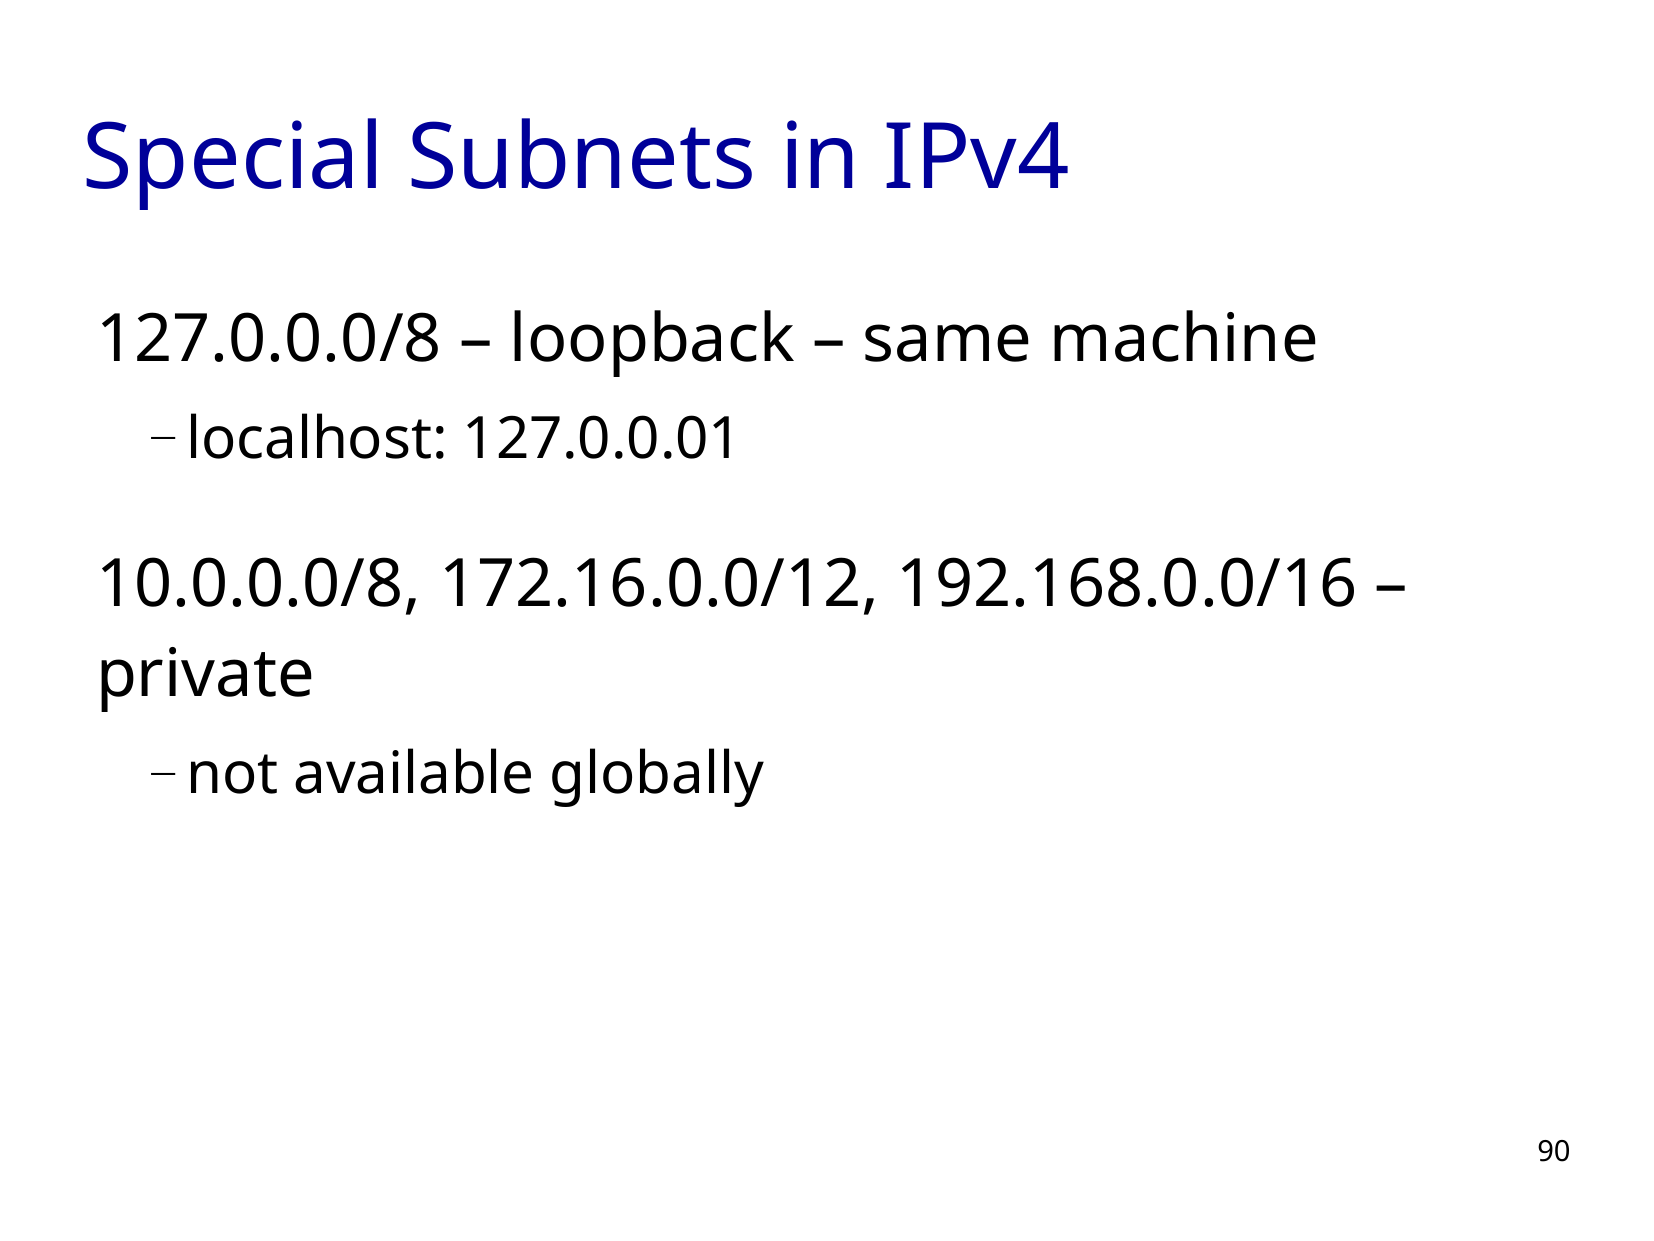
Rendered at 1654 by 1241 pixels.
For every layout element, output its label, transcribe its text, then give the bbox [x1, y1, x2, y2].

title Special Subnets in IPv4 [82, 49, 1571, 257]
list 127.0.0.0/8 – loopback – same machine localhost: 127.0.0.01 10.0.0.0/8, 172.16.0.0/12, 192.168.0.0/16 – private not available globally [60, 290, 1571, 1096]
